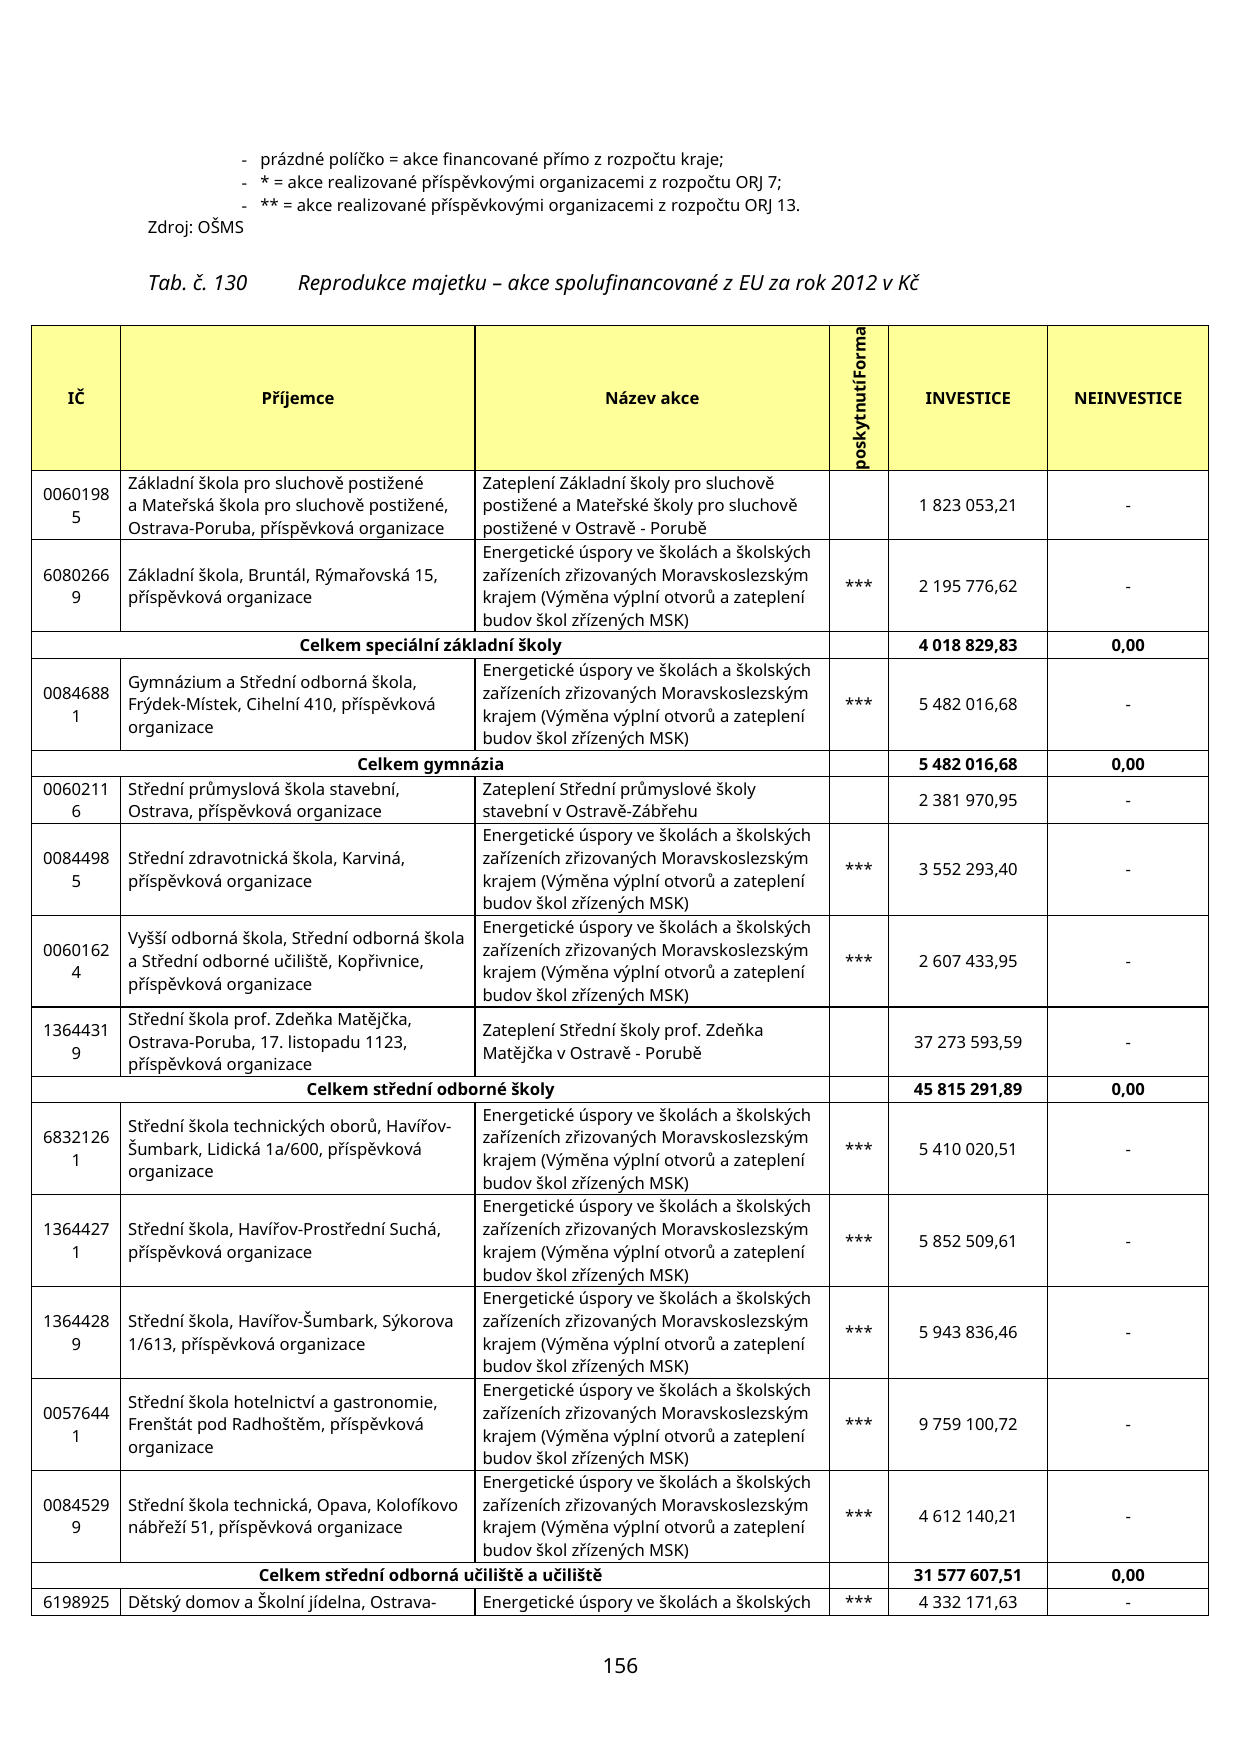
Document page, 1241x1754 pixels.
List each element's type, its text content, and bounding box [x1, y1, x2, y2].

table_cell Střední škola prof. Zdeňka Matějčka, Ostrava-Poruba, 17. listopadu 1123, příspěvková organizace [121, 1008, 474, 1076]
table_cell 9 759 100,72 [889, 1379, 1047, 1470]
table_cell - [1048, 1379, 1208, 1470]
table_cell Energetické úspory ve školách a školských zařízeních zřizovaných Moravskoslezským krajem (Výměna výplní otvorů a zateplení budov škol zřízených MSK) [476, 1379, 829, 1470]
table_cell - [1048, 1287, 1208, 1378]
table_cell 00845299 [32, 1471, 120, 1562]
table_cell - [1048, 1008, 1208, 1076]
table_cell Základní škola pro sluchově postižené a Mateřská škola pro sluchově postižené, Ostrava-Poruba, příspěvková organizace [121, 471, 474, 539]
table_cell *** [830, 540, 888, 631]
table_cell 2 381 970,95 [889, 777, 1047, 823]
table_cell 5 410 020,51 [889, 1103, 1047, 1194]
table_cell - [1048, 824, 1208, 914]
table_cell 00844985 [32, 824, 120, 914]
table_header Forma poskytnutí [830, 326, 888, 470]
list prázdné políčko = akce financované přímo z rozpočtu kraje; [148, 148, 1092, 170]
table_cell 31 577 607,51 [889, 1563, 1047, 1588]
table_cell Zateplení Střední školy prof. Zdeňka Matějčka v Ostravě - Porubě [476, 1008, 829, 1076]
table_cell [830, 1077, 888, 1102]
table_cell 0,00 [1048, 1077, 1208, 1102]
table_cell Celkem střední odborná učiliště a učiliště [32, 1563, 829, 1588]
table_cell 4 612 140,21 [889, 1471, 1047, 1562]
table_cell - [1048, 1195, 1208, 1286]
table_cell Gymnázium a Střední odborná škola, Frýdek-Místek, Cihelní 410, příspěvková organizace [121, 659, 474, 750]
table_cell 13644289 [32, 1287, 120, 1378]
table_cell Energetické úspory ve školách a školských zařízeních zřizovaných Moravskoslezským krajem (Výměna výplní otvorů a zateplení budov škol zřízených MSK) [476, 1471, 829, 1562]
list Reprodukce majetku – akce spolufinancované z EU za rok 2012 v Kč [148, 268, 1092, 296]
list * = akce realizované příspěvkovými organizacemi z rozpočtu ORJ 7; [148, 170, 1092, 193]
table_cell *** [830, 659, 888, 750]
table_cell - [1048, 471, 1208, 539]
table_cell 3 552 293,40 [889, 824, 1047, 914]
table_cell 5 852 509,61 [889, 1195, 1047, 1286]
table_cell 5 482 016,68 [889, 659, 1047, 750]
table_cell 0,00 [1048, 1563, 1208, 1588]
table_cell 4 018 829,83 [889, 632, 1047, 658]
table_cell Energetické úspory ve školách a školských [476, 1589, 829, 1615]
table_cell - [1048, 540, 1208, 631]
table_cell Celkem střední odborné školy [32, 1077, 829, 1102]
table_cell [830, 777, 888, 823]
table_cell Střední škola hotelnictví a gastronomie, Frenštát pod Radhoštěm, příspěvková organizace [121, 1379, 474, 1470]
table_header IČ [32, 326, 120, 470]
table_cell 0,00 [1048, 632, 1208, 658]
table_cell 00601624 [32, 916, 120, 1006]
table_cell 6198925 [32, 1589, 120, 1615]
table_cell - [1048, 777, 1208, 823]
table_cell *** [830, 1379, 888, 1470]
table_cell *** [830, 916, 888, 1006]
table_cell Střední škola, Havířov-Prostřední Suchá, příspěvková organizace [121, 1195, 474, 1286]
table_cell 5 482 016,68 [889, 751, 1047, 776]
table_cell Energetické úspory ve školách a školských zařízeních zřizovaných Moravskoslezským krajem (Výměna výplní otvorů a zateplení budov škol zřízených MSK) [476, 916, 829, 1006]
table_header Příjemce [121, 326, 474, 470]
table_cell Střední průmyslová škola stavební, Ostrava, příspěvková organizace [121, 777, 474, 823]
table_cell 00846881 [32, 659, 120, 750]
table_cell - [1048, 1471, 1208, 1562]
table_cell [830, 751, 888, 776]
table_cell Celkem gymnázia [32, 751, 829, 776]
table_cell Energetické úspory ve školách a školských zařízeních zřizovaných Moravskoslezským krajem (Výměna výplní otvorů a zateplení budov škol zřízených MSK) [476, 824, 829, 914]
table_cell 00601985 [32, 471, 120, 539]
table_cell Celkem speciální základní školy [32, 632, 829, 658]
table_cell 1 823 053,21 [889, 471, 1047, 539]
table_header INVESTICE [889, 326, 1047, 470]
table_cell Zateplení Základní školy pro sluchově postižené a Mateřské školy pro sluchově postižené v Ostravě - Porubě [476, 471, 829, 539]
table_cell Dětský domov a Školní jídelna, Ostrava- [121, 1589, 474, 1615]
table_cell [830, 471, 888, 539]
table_cell 5 943 836,46 [889, 1287, 1047, 1378]
table_cell *** [830, 824, 888, 914]
table_cell 13644271 [32, 1195, 120, 1286]
table_cell 2 607 433,95 [889, 916, 1047, 1006]
table_cell 4 332 171,63 [889, 1589, 1047, 1615]
table_cell Zateplení Střední průmyslové školy stavební v Ostravě-Zábřehu [476, 777, 829, 823]
table_cell Střední škola technická, Opava, Kolofíkovo nábřeží 51, příspěvková organizace [121, 1471, 474, 1562]
table_cell 00576441 [32, 1379, 120, 1470]
table_cell Energetické úspory ve školách a školských zařízeních zřizovaných Moravskoslezským krajem (Výměna výplní otvorů a zateplení budov škol zřízených MSK) [476, 1195, 829, 1286]
table_cell Střední škola technických oborů, Havířov-Šumbark, Lidická 1a/600, příspěvková organizace [121, 1103, 474, 1194]
table_cell 60802669 [32, 540, 120, 631]
table_cell 0,00 [1048, 751, 1208, 776]
table_cell Energetické úspory ve školách a školských zařízeních zřizovaných Moravskoslezským krajem (Výměna výplní otvorů a zateplení budov škol zřízených MSK) [476, 1103, 829, 1194]
table_cell [830, 1008, 888, 1076]
table_cell Energetické úspory ve školách a školských zařízeních zřizovaných Moravskoslezským krajem (Výměna výplní otvorů a zateplení budov škol zřízených MSK) [476, 540, 829, 631]
table_cell 13644319 [32, 1008, 120, 1076]
table_header NEINVESTICE [1048, 326, 1208, 470]
table_header Název akce [476, 326, 829, 470]
table_cell - [1048, 659, 1208, 750]
table_cell - [1048, 1589, 1208, 1615]
table_cell Vyšší odborná škola, Střední odborná škola a Střední odborné učiliště, Kopřivnice, příspěvková organizace [121, 916, 474, 1006]
table_cell *** [830, 1195, 888, 1286]
table_cell [830, 632, 888, 658]
table_cell 45 815 291,89 [889, 1077, 1047, 1102]
text Zdroj: OŠMS [148, 216, 1092, 238]
table_cell *** [830, 1589, 888, 1615]
table_cell 68321261 [32, 1103, 120, 1194]
table_cell *** [830, 1103, 888, 1194]
table_cell Energetické úspory ve školách a školských zařízeních zřizovaných Moravskoslezským krajem (Výměna výplní otvorů a zateplení budov škol zřízených MSK) [476, 659, 829, 750]
table_cell *** [830, 1471, 888, 1562]
table_cell Základní škola, Bruntál, Rýmařovská 15, příspěvková organizace [121, 540, 474, 631]
table_cell 2 195 776,62 [889, 540, 1047, 631]
table_cell [830, 1563, 888, 1588]
table_cell 00602116 [32, 777, 120, 823]
table_cell 37 273 593,59 [889, 1008, 1047, 1076]
list ** = akce realizované příspěvkovými organizacemi z rozpočtu ORJ 13. [148, 193, 1092, 216]
table_cell - [1048, 916, 1208, 1006]
table_cell Energetické úspory ve školách a školských zařízeních zřizovaných Moravskoslezským krajem (Výměna výplní otvorů a zateplení budov škol zřízených MSK) [476, 1287, 829, 1378]
table_cell *** [830, 1287, 888, 1378]
table_cell Střední škola, Havířov-Šumbark, Sýkorova 1/613, příspěvková organizace [121, 1287, 474, 1378]
table_cell Střední zdravotnická škola, Karviná, příspěvková organizace [121, 824, 474, 914]
table_cell - [1048, 1103, 1208, 1194]
